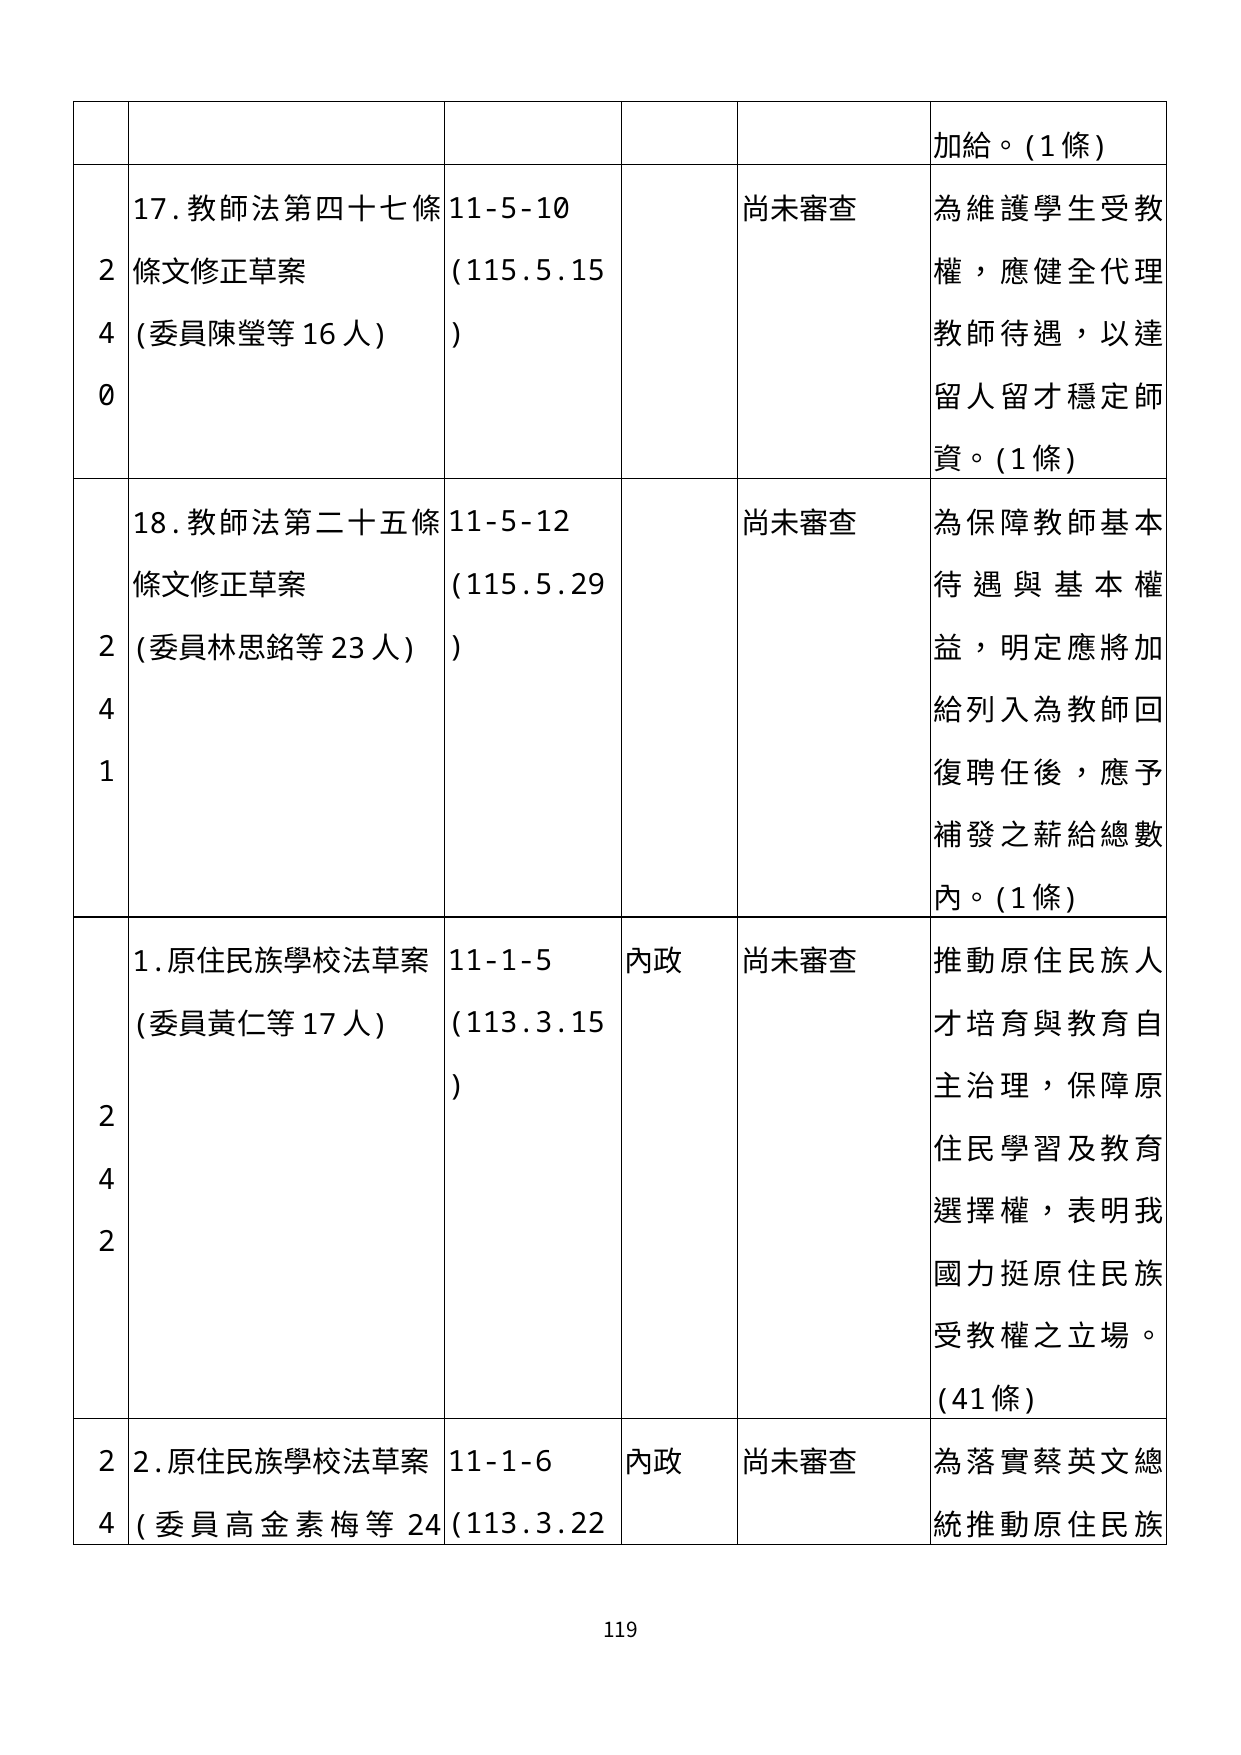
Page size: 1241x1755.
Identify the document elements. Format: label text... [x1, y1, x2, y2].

table_cell 18.教師法第二十五條條文修正草案 (委員林思銘等23人) [129, 479, 444, 916]
table_cell 尚未審查 [738, 918, 930, 1417]
table_cell [738, 102, 930, 164]
table_cell [622, 479, 737, 916]
table_cell [74, 102, 128, 164]
table_cell [622, 102, 737, 164]
table_cell 尚未審查 [738, 165, 930, 478]
table_cell 內政 [622, 918, 737, 1417]
table_cell [74, 1419, 128, 1543]
table_cell 17.教師法第四十七條條文修正草案 (委員陳瑩等16人) [129, 165, 444, 478]
table_cell [445, 102, 621, 164]
table_cell 11-5-10 (115.5.15) [445, 165, 621, 478]
table_cell [129, 102, 444, 164]
table_cell [622, 165, 737, 478]
table_cell 內政 [622, 1419, 737, 1543]
table_cell 2.原住民族學校法草案 (委員高金素梅等24 [129, 1419, 444, 1543]
table_cell 為落實蔡英文總統推動原住民族 [931, 1419, 1166, 1543]
table_cell 尚未審查 [738, 1419, 930, 1543]
table_cell [74, 918, 128, 1417]
table_cell 為保障教師基本待遇與基本權益，明定應將加給列入為教師回復聘任後，應予補發之薪給總數內。(1條) [931, 479, 1166, 916]
table_cell 為維護學生受教權，應健全代理教師待遇，以達留人留才穩定師資。(1條) [931, 165, 1166, 478]
table_cell 11-1-5 (113.3.15) [445, 918, 621, 1417]
table_cell [74, 165, 128, 478]
table_cell 尚未審查 [738, 479, 930, 916]
table_cell 11-1-6 (113.3.22 [445, 1419, 621, 1543]
table_cell 11-5-12 (115.5.29) [445, 479, 621, 916]
table_cell 推動原住民族人才培育與教育自主治理，保障原住民學習及教育選擇權，表明我國力挺原住民族受教權之立場。(41條) [931, 918, 1166, 1417]
table_cell 加給。(1條) [931, 102, 1166, 164]
table_cell [74, 479, 128, 916]
table_cell 1.原住民族學校法草案 (委員黃仁等17人) [129, 918, 444, 1417]
